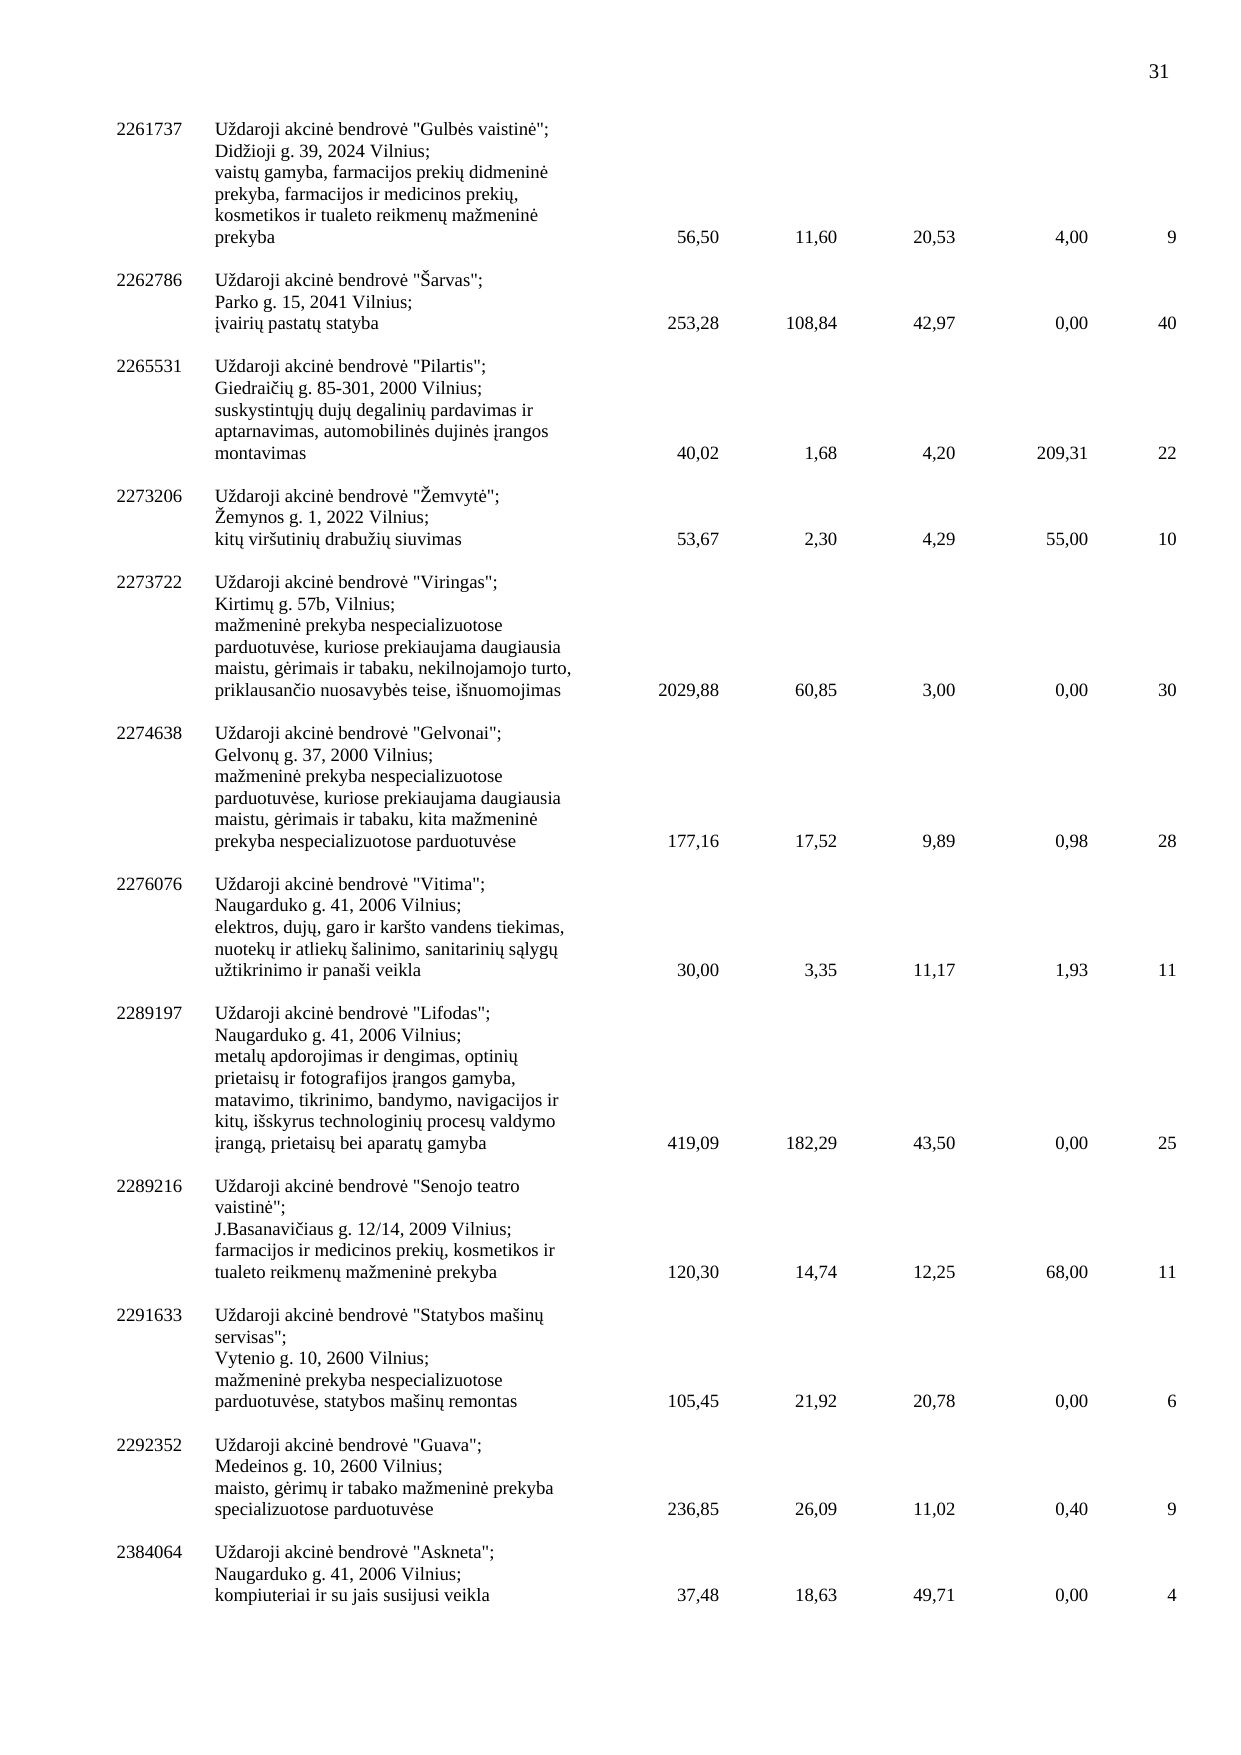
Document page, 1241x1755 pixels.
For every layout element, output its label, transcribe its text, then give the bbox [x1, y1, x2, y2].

table_cell 20,53 [853, 118, 971, 269]
table_cell 1,93 [971, 873, 1104, 1002]
table_cell 4,20 [853, 355, 971, 485]
table_cell Uždaroji akcinė bendrovė "Pilartis"; Giedraičių g. 85-301, 2000 Vilnius; suskystintųjų dujų degalinių pardavimas ir aptarnavimas, automobilinės dujinės įrangos montavimas [203, 355, 587, 485]
table_cell 2276076 [100, 873, 203, 1002]
table_cell 40 [1104, 269, 1192, 355]
table_cell 18,63 [735, 1541, 853, 1627]
table_cell 0,40 [971, 1434, 1104, 1541]
table_cell 2273722 [100, 571, 203, 722]
table_cell 43,50 [853, 1002, 971, 1175]
table_cell 182,29 [735, 1002, 853, 1175]
table_cell 55,00 [971, 485, 1104, 571]
table_cell 2273206 [100, 485, 203, 571]
table_cell 108,84 [735, 269, 853, 355]
table_cell 53,67 [587, 485, 735, 571]
table_cell 56,50 [587, 118, 735, 269]
table_cell 236,85 [587, 1434, 735, 1541]
table_cell 26,09 [735, 1434, 853, 1541]
table_cell Uždaroji akcinė bendrovė "Guava"; Medeinos g. 10, 2600 Vilnius; maisto, gėrimų ir tabako mažmeninė prekyba specializuotose parduotuvėse [203, 1434, 587, 1541]
table_cell 25 [1104, 1002, 1192, 1175]
table_cell 177,16 [587, 722, 735, 873]
table_cell Uždaroji akcinė bendrovė "Šarvas"; Parko g. 15, 2041 Vilnius; įvairių pastatų statyba [203, 269, 587, 355]
table_cell Uždaroji akcinė bendrovė "Žemvytė"; Žemynos g. 1, 2022 Vilnius; kitų viršutinių drabužių siuvimas [203, 485, 587, 571]
table_cell 2292352 [100, 1434, 203, 1541]
table_cell 3,35 [735, 873, 853, 1002]
table_cell 253,28 [587, 269, 735, 355]
table_cell 42,97 [853, 269, 971, 355]
table_cell Uždaroji akcinė bendrovė "Vitima"; Naugarduko g. 41, 2006 Vilnius; elektros, dujų, garo ir karšto vandens tiekimas, nuotekų ir atliekų šalinimo, sanitarinių sąlygų užtikrinimo ir panaši veikla [203, 873, 587, 1002]
table_cell 4,29 [853, 485, 971, 571]
table_cell 120,30 [587, 1175, 735, 1304]
table_cell 6 [1104, 1304, 1192, 1433]
table_cell 30 [1104, 571, 1192, 722]
table_cell 0,00 [971, 269, 1104, 355]
table_cell 2262786 [100, 269, 203, 355]
table_cell 0,98 [971, 722, 1104, 873]
table_cell 2265531 [100, 355, 203, 485]
table_cell 11 [1104, 1175, 1192, 1304]
table_cell 3,00 [853, 571, 971, 722]
table_cell 60,85 [735, 571, 853, 722]
table_cell 0,00 [971, 1002, 1104, 1175]
table_cell 9 [1104, 118, 1192, 269]
table_cell 21,92 [735, 1304, 853, 1433]
table_cell 209,31 [971, 355, 1104, 485]
table_cell 9,89 [853, 722, 971, 873]
table_cell 49,71 [853, 1541, 971, 1627]
table_cell Uždaroji akcinė bendrovė "Senojo teatro vaistinė"; J.Basanavičiaus g. 12/14, 2009 Vilnius; farmacijos ir medicinos prekių, kosmetikos ir tualeto reikmenų mažmeninė prekyba [203, 1175, 587, 1304]
table_cell 0,00 [971, 1541, 1104, 1627]
table_cell 10 [1104, 485, 1192, 571]
table_cell 11 [1104, 873, 1192, 1002]
table_cell 20,78 [853, 1304, 971, 1433]
table_cell 14,74 [735, 1175, 853, 1304]
table_cell 1,68 [735, 355, 853, 485]
table_cell 2291633 [100, 1304, 203, 1433]
table_cell 9 [1104, 1434, 1192, 1541]
table_cell 2261737 [100, 118, 203, 269]
table_cell 40,02 [587, 355, 735, 485]
table_cell 2384064 [100, 1541, 203, 1627]
table_cell 419,09 [587, 1002, 735, 1175]
table_cell 2,30 [735, 485, 853, 571]
table_cell Uždaroji akcinė bendrovė "Askneta"; Naugarduko g. 41, 2006 Vilnius; kompiuteriai ir su jais susijusi veikla [203, 1541, 587, 1627]
table_cell 4 [1104, 1541, 1192, 1627]
table_cell 12,25 [853, 1175, 971, 1304]
table_cell 2289197 [100, 1002, 203, 1175]
table_cell 68,00 [971, 1175, 1104, 1304]
table_cell 28 [1104, 722, 1192, 873]
table_cell Uždaroji akcinė bendrovė "Gelvonai"; Gelvonų g. 37, 2000 Vilnius; mažmeninė prekyba nespecializuotose parduotuvėse, kuriose prekiaujama daugiausia maistu, gėrimais ir tabaku, kita mažmeninė prekyba nespecializuotose parduotuvėse [203, 722, 587, 873]
table_cell 11,60 [735, 118, 853, 269]
table_cell Uždaroji akcinė bendrovė "Statybos mašinų servisas"; Vytenio g. 10, 2600 Vilnius; mažmeninė prekyba nespecializuotose parduotuvėse, statybos mašinų remontas [203, 1304, 587, 1433]
table_cell 0,00 [971, 1304, 1104, 1433]
table_cell 2289216 [100, 1175, 203, 1304]
table_cell 30,00 [587, 873, 735, 1002]
table_cell 2274638 [100, 722, 203, 873]
table_cell Uždaroji akcinė bendrovė "Gulbės vaistinė"; Didžioji g. 39, 2024 Vilnius; vaistų gamyba, farmacijos prekių didmeninė prekyba, farmacijos ir medicinos prekių, kosmetikos ir tualeto reikmenų mažmeninė prekyba [203, 118, 587, 269]
table_cell 17,52 [735, 722, 853, 873]
table_cell 11,17 [853, 873, 971, 1002]
table_cell 2029,88 [587, 571, 735, 722]
table_cell 22 [1104, 355, 1192, 485]
table_cell Uždaroji akcinė bendrovė "Viringas"; Kirtimų g. 57b, Vilnius; mažmeninė prekyba nespecializuotose parduotuvėse, kuriose prekiaujama daugiausia maistu, gėrimais ir tabaku, nekilnojamojo turto, priklausančio nuosavybės teise, išnuomojimas [203, 571, 587, 722]
table_cell Uždaroji akcinė bendrovė "Lifodas"; Naugarduko g. 41, 2006 Vilnius; metalų apdorojimas ir dengimas, optinių prietaisų ir fotografijos įrangos gamyba, matavimo, tikrinimo, bandymo, navigacijos ir kitų, išskyrus technologinių procesų valdymo įrangą, prietaisų bei aparatų gamyba [203, 1002, 587, 1175]
table_cell 0,00 [971, 571, 1104, 722]
table_cell 11,02 [853, 1434, 971, 1541]
table_cell 4,00 [971, 118, 1104, 269]
table_cell 105,45 [587, 1304, 735, 1433]
table_cell 37,48 [587, 1541, 735, 1627]
